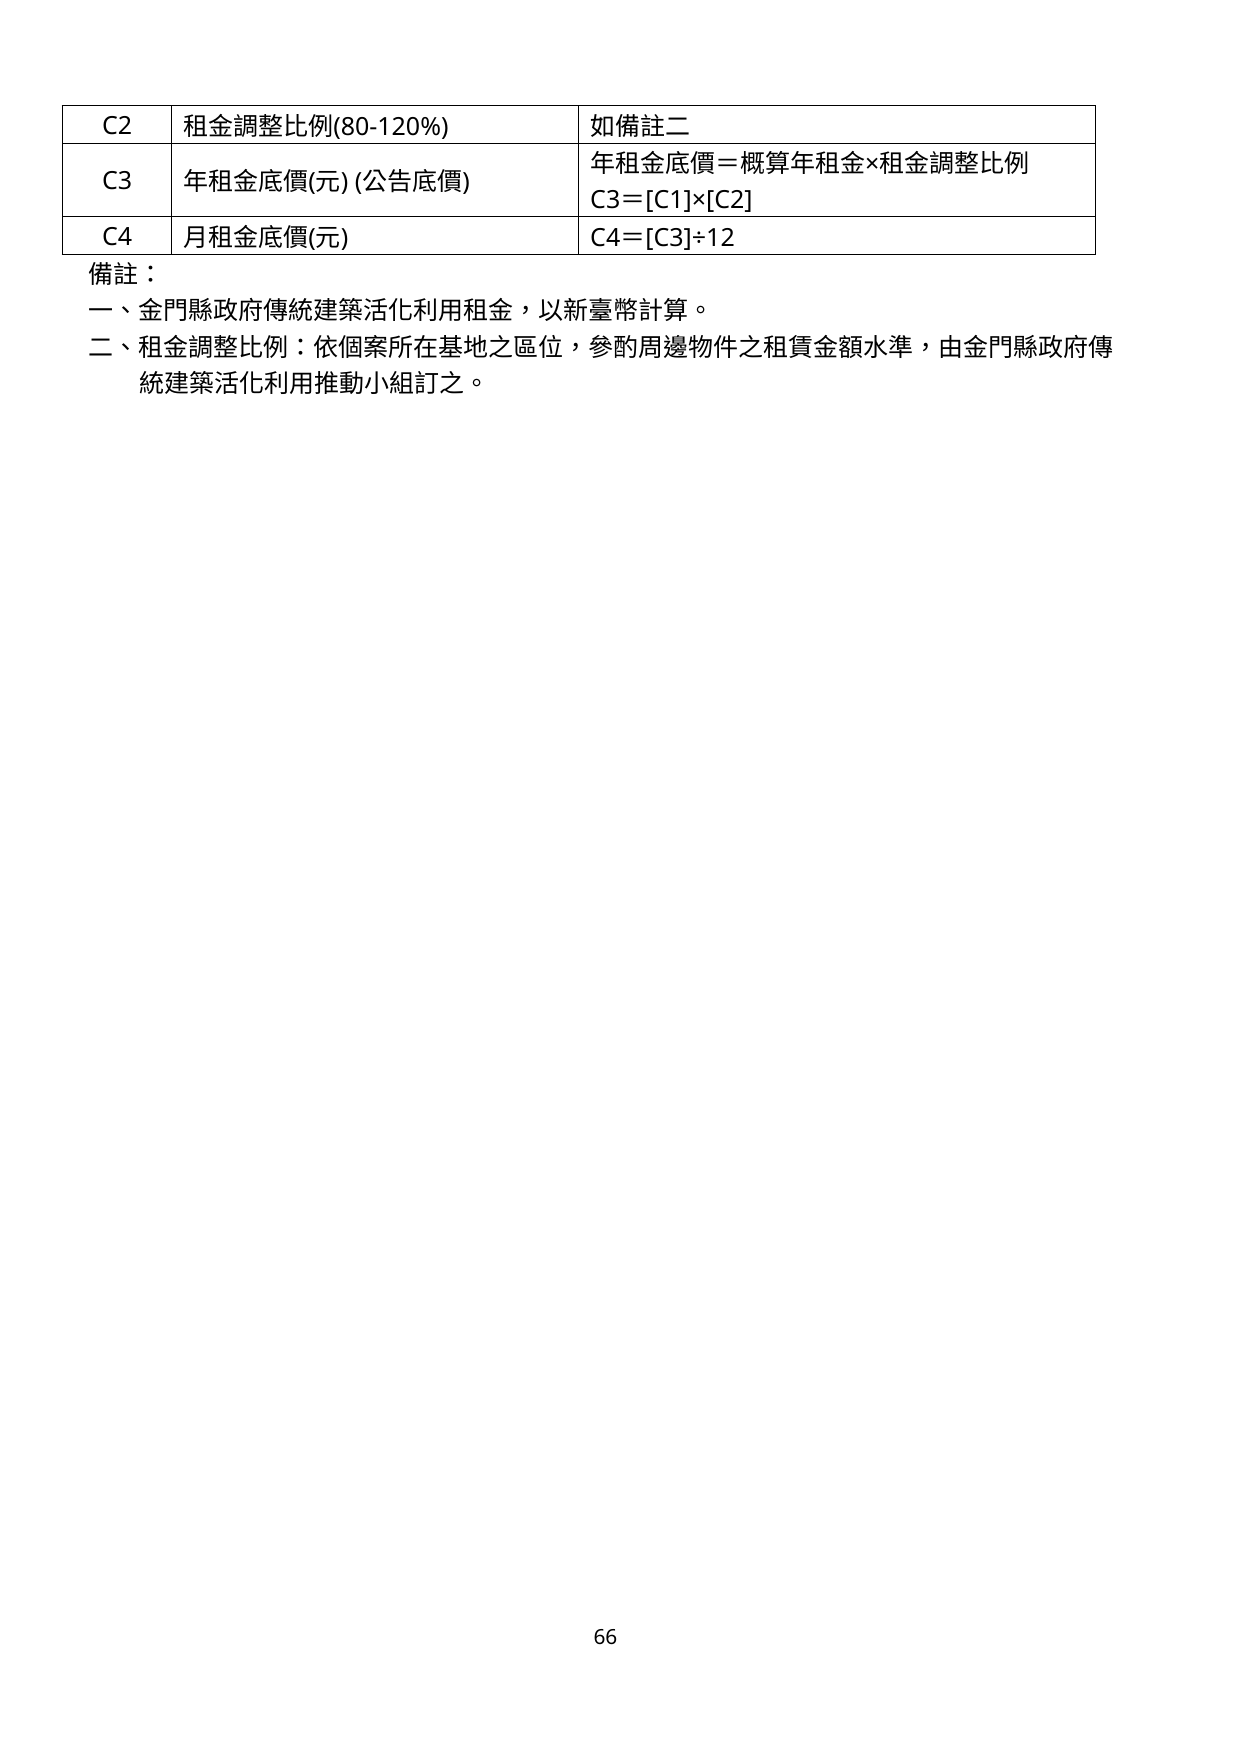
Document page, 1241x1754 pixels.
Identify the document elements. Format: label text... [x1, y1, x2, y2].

table_cell 年租金底價(元) (公告底價) [172, 144, 578, 216]
text 二、租金調整比例：依個案所在基地之區位，參酌周邊物件之租賃金額水準，由金門縣政府傳統建築活化利用推動小組訂之。 [89, 327, 1122, 399]
table_cell C4＝[C3]÷12 [579, 217, 1095, 253]
text 一、金門縣政府傳統建築活化利用租金，以新臺幣計算。 [89, 291, 1122, 327]
table_cell 租金調整比例(80-120%) [172, 106, 578, 143]
table_cell C4 [63, 217, 171, 253]
table_cell C2 [63, 106, 171, 143]
table_cell C3 [63, 144, 171, 216]
table_cell 月租金底價(元) [172, 217, 578, 253]
text 備註： [89, 254, 1122, 291]
table_cell 如備註二 [579, 106, 1095, 143]
table_cell 年租金底價＝概算年租金×租金調整比例 C3＝[C1]×[C2] [579, 144, 1095, 216]
